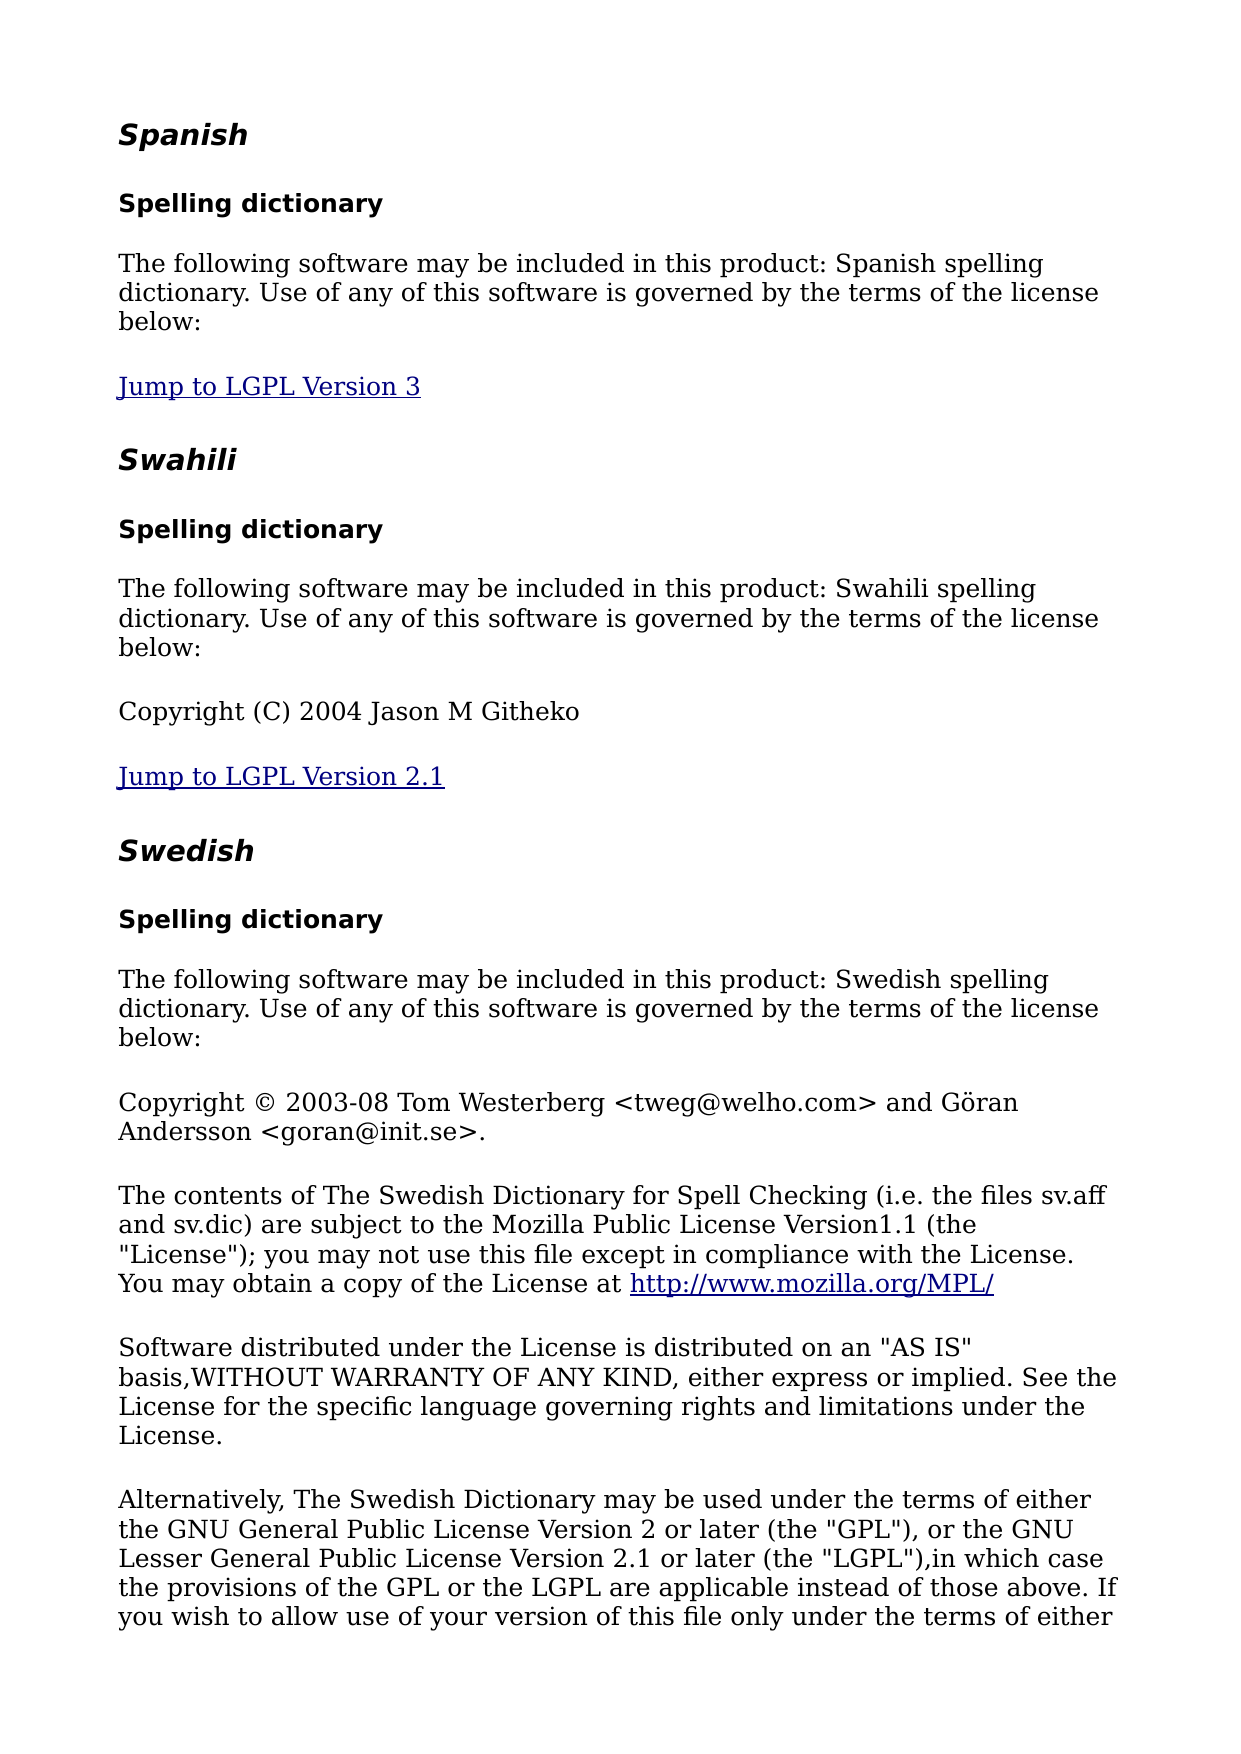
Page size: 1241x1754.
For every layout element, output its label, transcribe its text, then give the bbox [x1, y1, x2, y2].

text Jump to LGPL Version 3 [118, 372, 1122, 401]
text The following software may be included in this product: Spanish spelling dictionary. Use of any of this software is governed by the terms of the license below: [118, 249, 1122, 336]
text Software distributed under the License is distributed on an "AS IS" basis,WITHOUT WARRANTY OF ANY KIND, either express or implied. See the License for the specific language governing rights and limitations under the License. [118, 1333, 1122, 1450]
text The contents of The Swedish Dictionary for Spell Checking (i.e. the files sv.aff and sv.dic) are subject to the Mozilla Public License Version1.1 (the "License"); you may not use this file except in compliance with the License. You may obtain a copy of the License at http://www.mozilla.org/MPL/ [118, 1181, 1122, 1298]
subtitle Spelling dictionary [118, 515, 1122, 544]
text The following software may be included in this product: Swahili spelling dictionary. Use of any of this software is governed by the terms of the license below: [118, 574, 1122, 662]
text Alternatively, The Swedish Dictionary may be used under the terms of either the GNU General Public License Version 2 or later (the "GPL"), or the GNU Lesser General Public License Version 2.1 or later (the "LGPL"),in which case the provisions of the GPL or the LGPL are applicable instead of those above. If you wish to allow use of your version of this file only under the terms of either [118, 1486, 1122, 1631]
subtitle Spanish [118, 118, 1122, 152]
subtitle Swedish [118, 834, 1122, 868]
text Copyright © 2003-08 Tom Westerberg <tweg@welho.com> and Göran Andersson <goran@init.se>. [118, 1088, 1122, 1146]
text Copyright (C) 2004 Jason M Githeko [118, 697, 1122, 727]
text The following software may be included in this product: Swedish spelling dictionary. Use of any of this software is governed by the terms of the license below: [118, 965, 1122, 1052]
subtitle Swahili [118, 444, 1122, 478]
text Jump to LGPL Version 2.1 [118, 762, 1122, 791]
subtitle Spelling dictionary [118, 189, 1122, 219]
subtitle Spelling dictionary [118, 905, 1122, 934]
